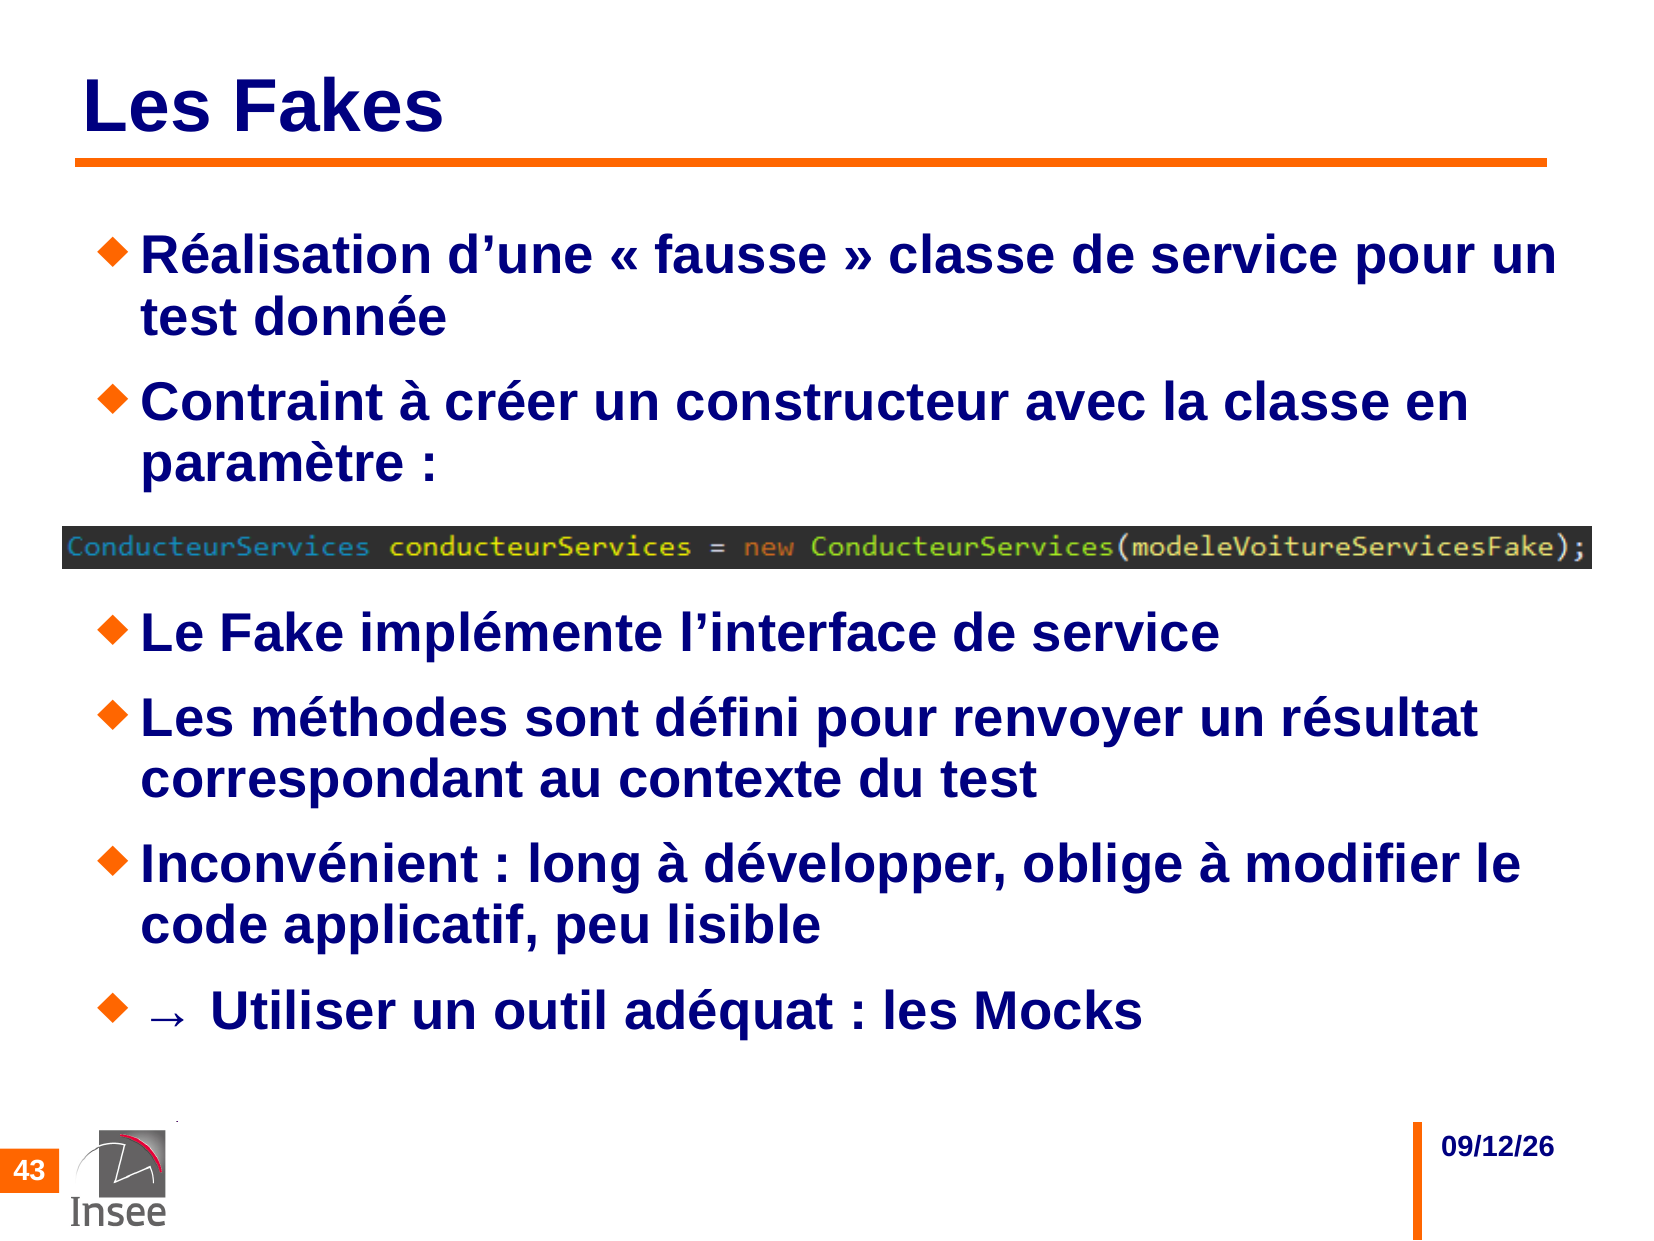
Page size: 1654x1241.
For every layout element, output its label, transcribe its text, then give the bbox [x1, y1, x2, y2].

title Les Fakes [82, 49, 1619, 163]
picture [62, 526, 1592, 569]
list Réalisation d’une « fausse » classe de service pour un test donnée Contraint à créer un constructeur avec la classe en paramètre : Le Fake implémente l’interface de service Les méthodes sont défini pour renvoyer un résultat correspondant au contexte du test Inconvénient : long à développer, oblige à modifier le code applicatif, peu lisible → Utiliser un outil adéquat : les Mocks [82, 569, 1571, 1051]
picture [62, 1121, 178, 1241]
list Réalisation d’une « fausse » classe de service pour un test donnée Contraint à créer un constructeur avec la classe en paramètre : Le Fake implémente l’interface de service Les méthodes sont défini pour renvoyer un résultat correspondant au contexte du test Inconvénient : long à développer, oblige à modifier le code applicatif, peu lisible → Utiliser un outil adéquat : les Mocks [82, 224, 1571, 526]
